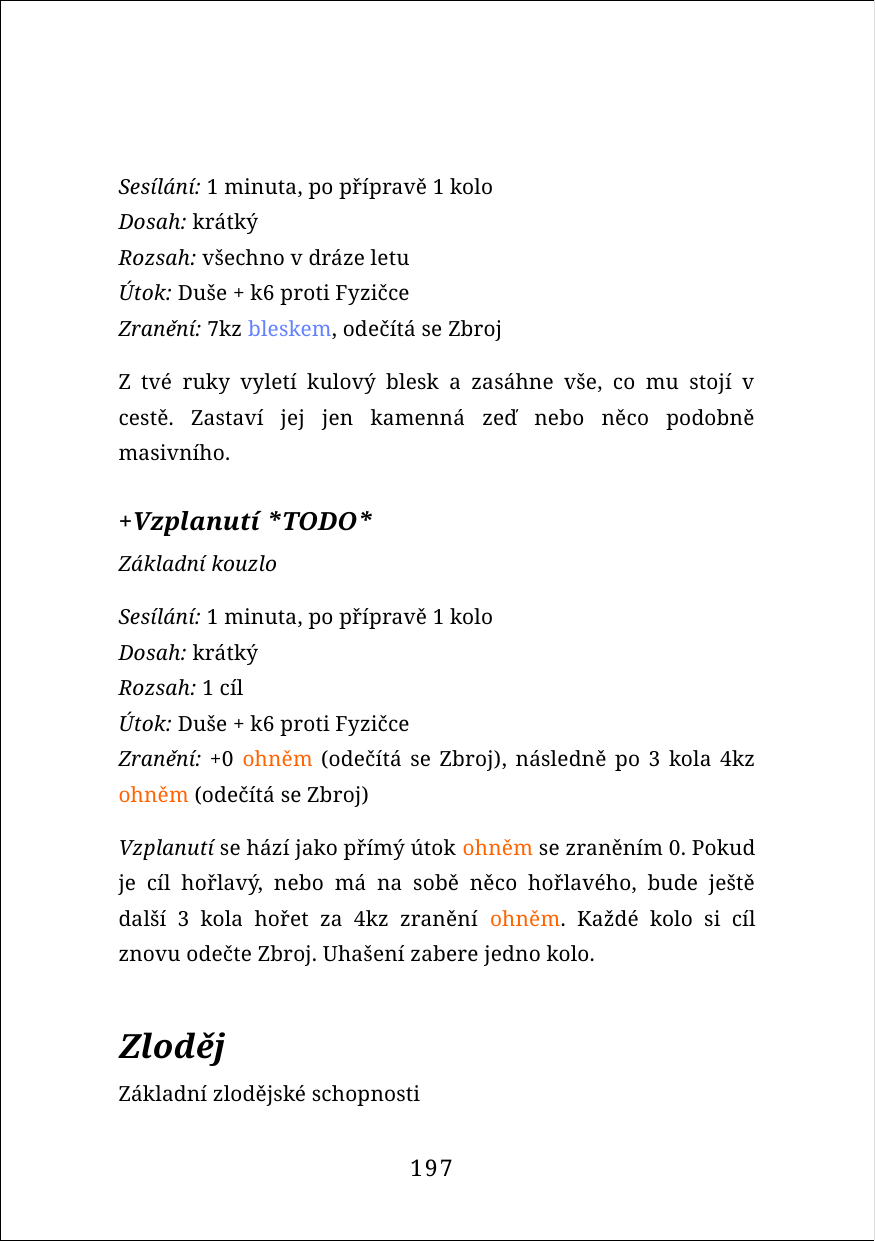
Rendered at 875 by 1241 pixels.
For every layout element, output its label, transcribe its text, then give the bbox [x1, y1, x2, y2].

text Vzplanutí se hází jako přímý útok ohněm se zraněním 0. Pokud je cíl hořlavý, nebo má na sobě něco hořlavého, bude ještě další 3 kola hořet za 4kz zranění ohněm. Každé kolo si cíl znovu odečte Zbroj. Uhašení zabere jedno kolo. [118, 833, 756, 968]
text Základní zlodějské schopnosti [118, 1079, 756, 1108]
subtitle Zloděj [118, 1022, 756, 1068]
text Základní kouzlo [118, 549, 756, 577]
text Sesílání: 1 minuta, po přípravě 1 kolo Dosah: krátký Rozsah: všechno v dráze letu Útok: Duše + k6 proti Fyzičce Zranění: 7kz bleskem, odečítá se Zbroj [118, 172, 756, 342]
text Z tvé ruky vyletí kulový blesk a zasáhne vše, co mu stojí v cestě. Zastaví jej jen kamenná zeď nebo něco podobně masivního. [118, 367, 756, 467]
text Sesílání: 1 minuta, po přípravě 1 kolo Dosah: krátký Rozsah: 1 cíl Útok: Duše + k6 proti Fyzičce Zranění: +0 ohněm (odečítá se Zbroj), následně po 3 kola 4kz ohněm (odečítá se Zbroj) [118, 602, 756, 808]
subtitle +Vzplanutí *TODO* [118, 503, 756, 537]
